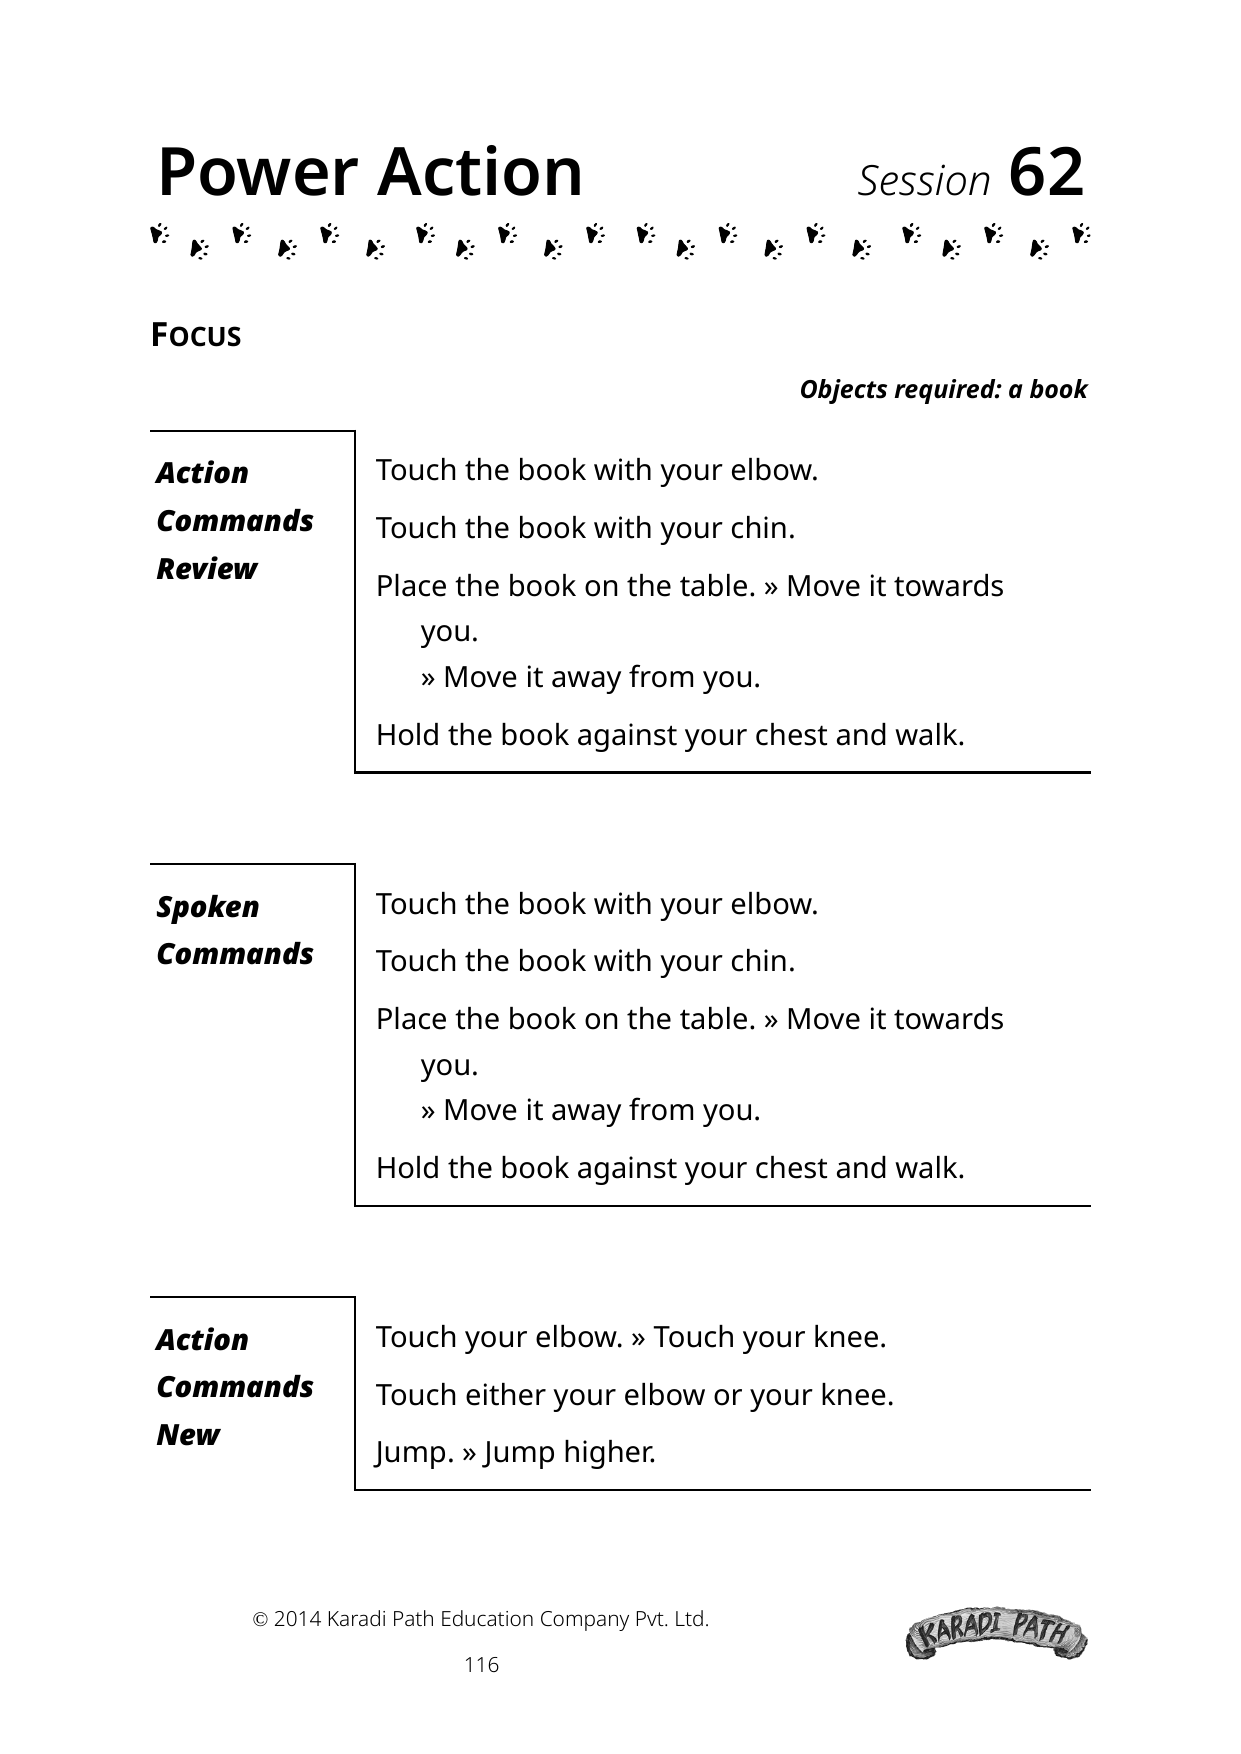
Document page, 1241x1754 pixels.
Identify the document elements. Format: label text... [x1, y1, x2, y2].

table_cell [150, 771, 355, 863]
table_cell Action Commands New [150, 1298, 354, 1489]
table_cell [355, 1207, 1091, 1296]
table_header Touch the book with your elbow. Touch the book with your chin. Place the book on the table. » Move it towards you. » Move it away from you. Hold the book against your chest and walk. [356, 430, 1091, 771]
picture [150, 223, 1091, 265]
table_cell Touch the book with your elbow. Touch the book with your chin. Place the book on the table. » Move it towards you. » Move it away from you. Hold the book against your chest and walk. [356, 863, 1091, 1205]
table_header Session 62 [809, 119, 1091, 223]
table_cell [355, 774, 1091, 863]
text Objects required: a book [150, 371, 1091, 406]
table_cell Touch your elbow. » Touch your knee. Touch either your elbow or your knee. Jump. » Jump higher. [356, 1296, 1091, 1489]
table_header Action Commands Review [150, 432, 354, 771]
table_cell Spoken Commands [150, 865, 354, 1205]
subtitle Focus [150, 311, 1091, 356]
table_header [150, 265, 809, 288]
table_header Power Action [150, 119, 809, 223]
table_header [809, 265, 1091, 288]
table_cell [150, 1205, 355, 1296]
picture [903, 1604, 1091, 1663]
